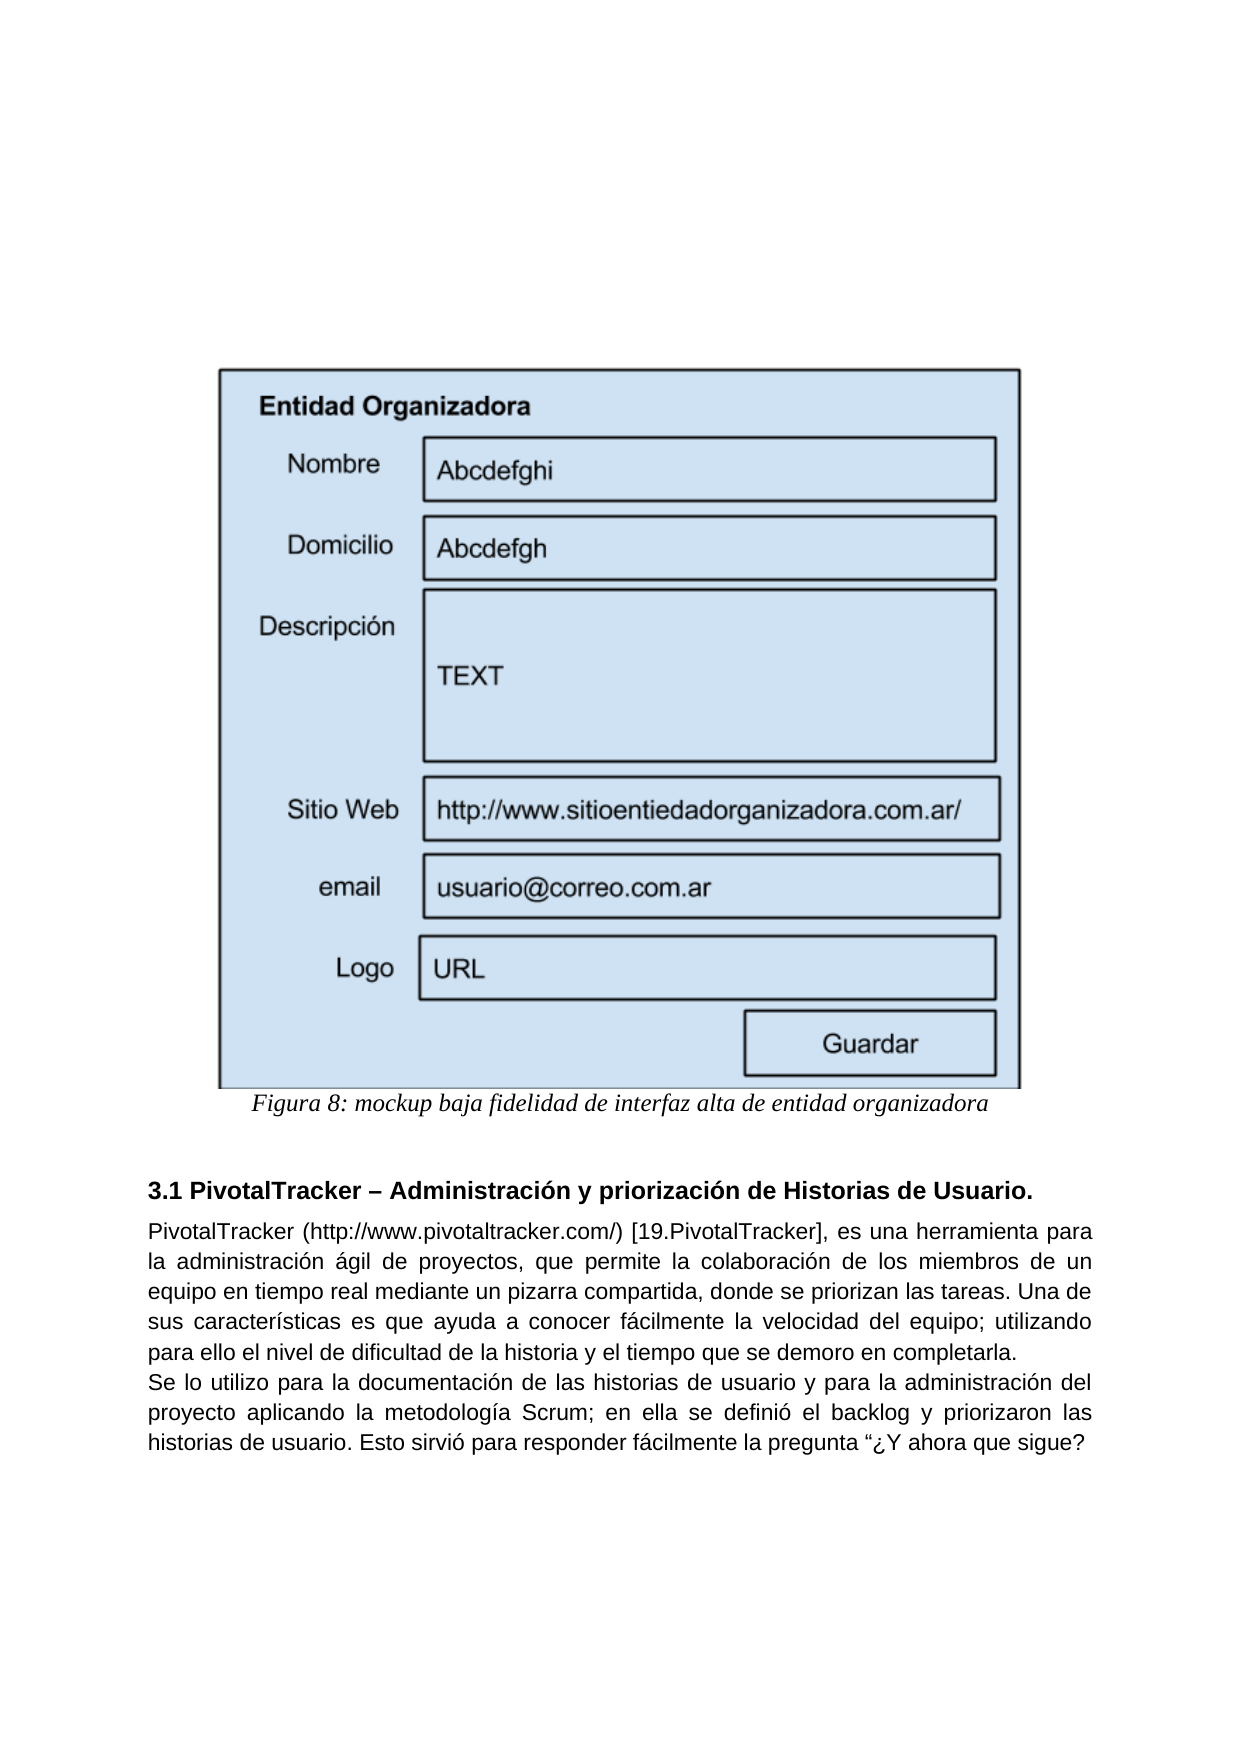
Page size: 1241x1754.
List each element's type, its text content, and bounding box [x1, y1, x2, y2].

picture [173, 320, 1067, 1089]
subtitle 3.1 PivotalTracker – Administración y priorización de Historias de Usuario. [148, 1176, 1093, 1205]
text Figura 8: mockup baja fidelidad de interfaz alta de entidad organizadora [174, 1089, 1067, 1117]
text Se lo utilizo para la documentación de las historias de usuario y para la administración del proyecto aplicando la metodología Scrum; en ella se definió el backlog y priorizaron las historias de usuario. Esto sirvió para responder fácilmente la pregunta “¿Y ahora que sigue? [148, 1369, 1093, 1455]
text PivotalTracker (http://www.pivotaltracker.com/) [19.PivotalTracker], es una herramienta para la administración ágil de proyectos, que permite la colaboración de los miembros de un equipo en tiempo real mediante un pizarra compartida, donde se priorizan las tareas. Una de sus características es que ayuda a conocer fácilmente la velocidad del equipo; utilizando para ello el nivel de dificultad de la historia y el tiempo que se demoro en completarla. [148, 1218, 1093, 1365]
